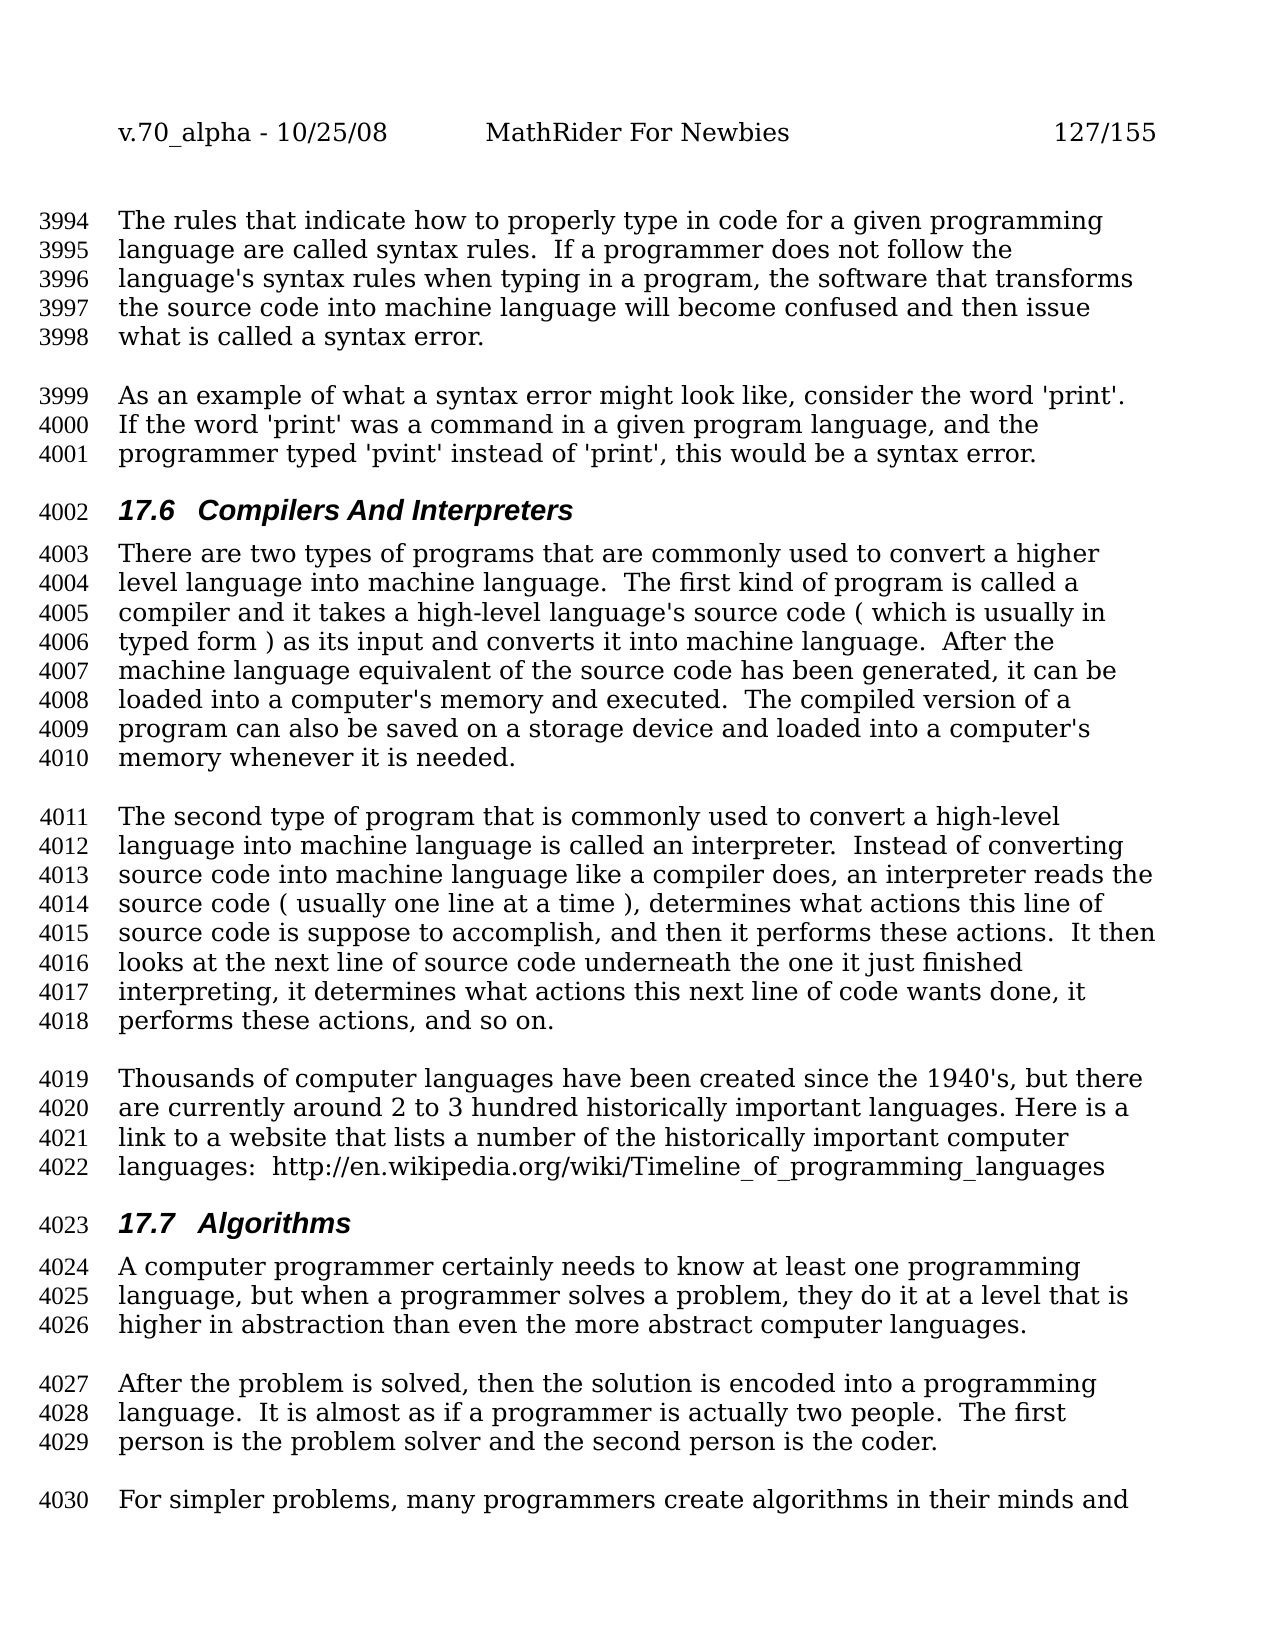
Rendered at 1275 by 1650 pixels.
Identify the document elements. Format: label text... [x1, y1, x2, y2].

text For simpler problems, many programmers create algorithms in their minds and [118, 1486, 1157, 1515]
text As an example of what a syntax error might look like, consider the word 'print'. If the word 'print' was a command in a given program language, and the programmer typed 'pvint' instead of 'print', this would be a syntax error. [118, 381, 1157, 468]
text The second type of program that is commonly used to convert a high-level language into machine language is called an interpreter. Instead of converting source code into machine language like a compiler does, an interpreter reads the source code ( usually one line at a time ), determines what actions this line of source code is suppose to accomplish, and then it performs these actions. It then looks at the next line of source code underneath the one it just finished interpreting, it determines what actions this next line of code wants done, it performs these actions, and so on. [118, 802, 1157, 1035]
text The rules that indicate how to properly type in code for a given programming language are called syntax rules. If a programmer does not follow the language's syntax rules when typing in a program, the software that transforms the source code into machine language will become confused and then issue what is called a syntax error. [118, 206, 1157, 352]
subtitle Algorithms [118, 1206, 1157, 1240]
text There are two types of programs that are commonly used to convert a higher level language into machine language. The first kind of program is called a compiler and it takes a high-level language's source code ( which is usually in typed form ) as its input and converts it into machine language. After the machine language equivalent of the source code has been generated, it can be loaded into a computer's memory and executed. The compiled version of a program can also be saved on a storage device and loaded into a computer's memory whenever it is needed. [118, 539, 1157, 773]
text After the problem is solved, then the solution is encoded into a programming language. It is almost as if a programmer is actually two people. The first person is the problem solver and the second person is the coder. [118, 1369, 1157, 1456]
subtitle Compilers And Interpreters [118, 493, 1157, 527]
text A computer programmer certainly needs to know at least one programming language, but when a programmer solves a problem, they do it at a level that is higher in abstraction than even the more abstract computer languages. [118, 1252, 1157, 1340]
text Thousands of computer languages have been created since the 1940's, but there are currently around 2 to 3 hundred historically important languages. Here is a link to a website that lists a number of the historically important computer languages: http://en.wikipedia.org/wiki/Timeline_of_programming_languages [118, 1064, 1157, 1181]
